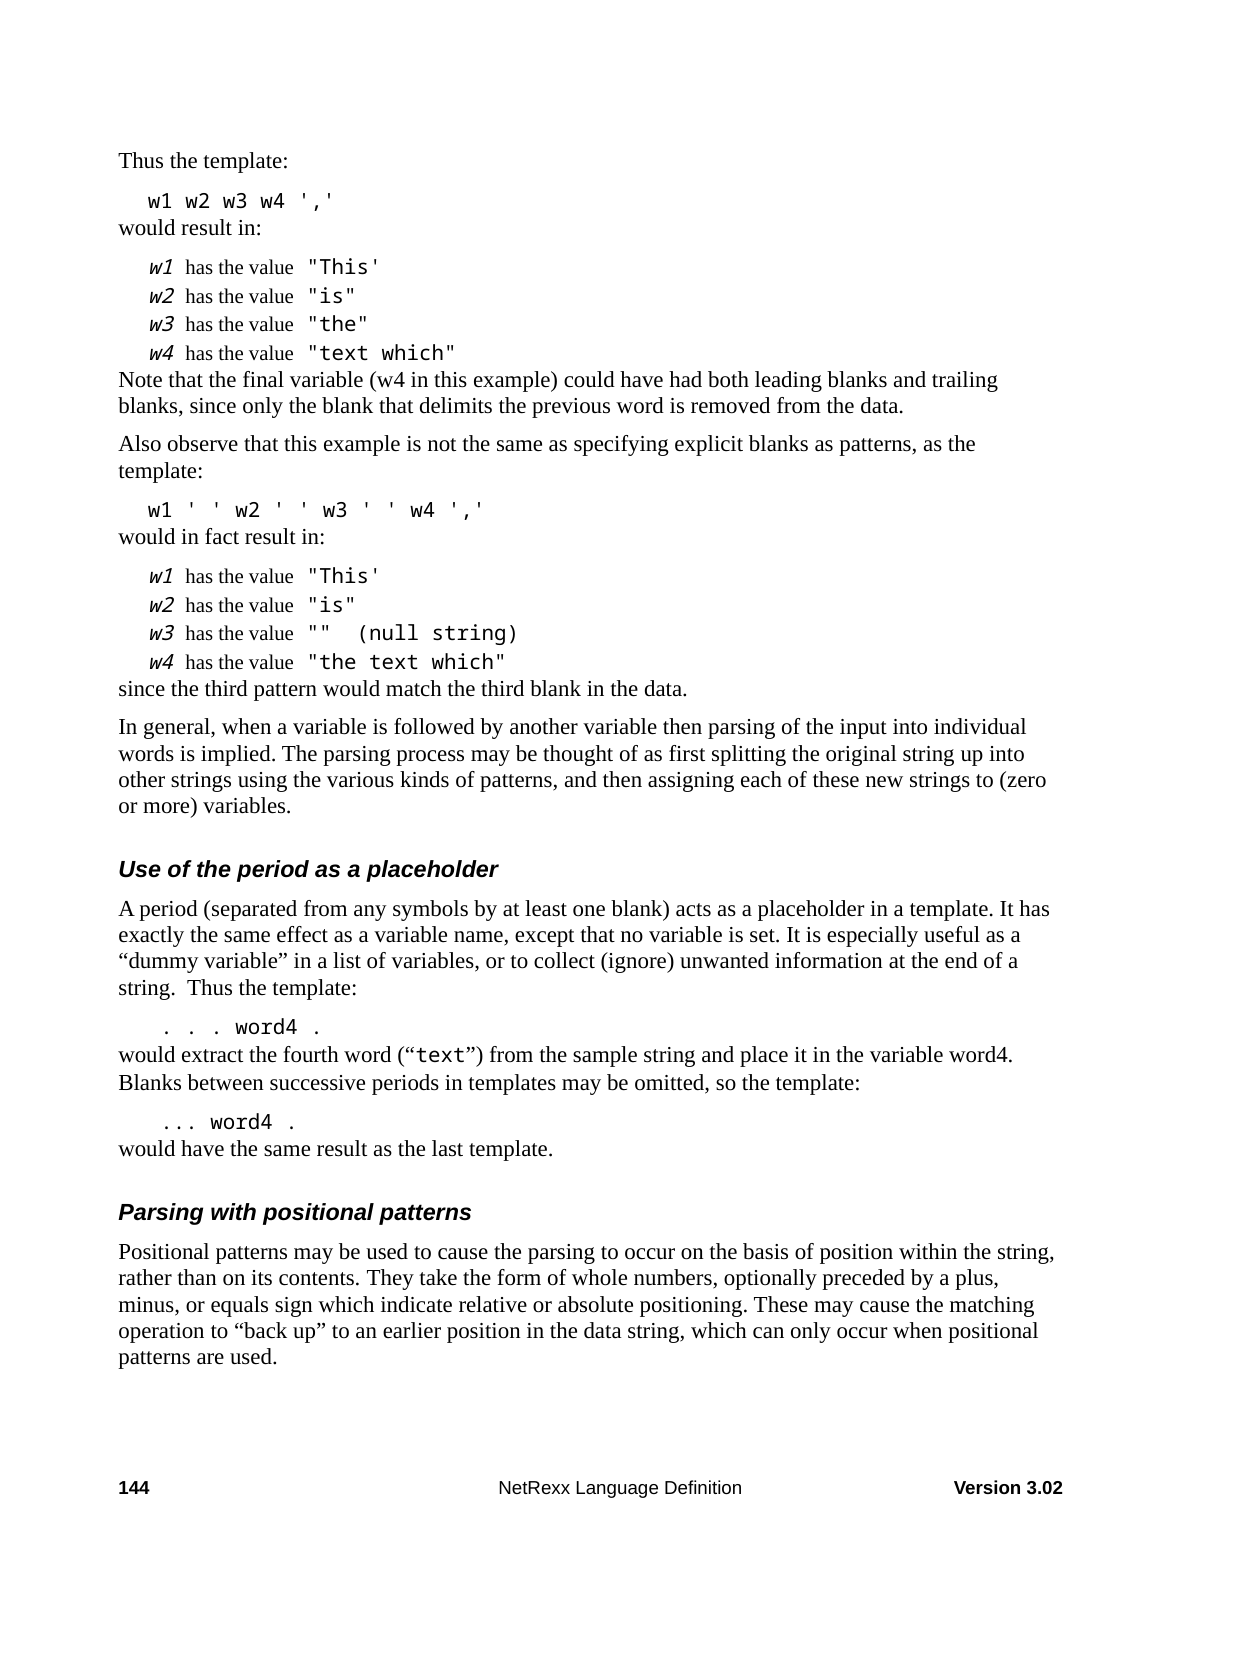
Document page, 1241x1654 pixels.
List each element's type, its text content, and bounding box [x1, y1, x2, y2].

text ... word4 . [148, 1107, 1063, 1136]
text w1 has the value "This' w2 has the value "is" w3 has the value "the" w4 has the value "text which" [148, 252, 1063, 366]
subtitle Parsing with positional patterns [118, 1199, 1063, 1225]
text Also observe that this example is not the same as specifying explicit blanks as patterns, as the template: [118, 431, 1063, 483]
subtitle Use of the period as a placeholder [118, 856, 1063, 882]
text would extract the fourth word (“text”) from the sample string and place it in the variable word4. Blanks between successive periods in templates may be omitted, so the template: [118, 1041, 1063, 1095]
text would have the same result as the last template. [118, 1136, 1063, 1162]
text . . . word4 . [148, 1012, 1063, 1041]
text would result in: [118, 214, 1063, 241]
text w1 has the value "This' w2 has the value "is" w3 has the value "" (null string) w4 has the value "the text which" [148, 562, 1063, 675]
text A period (separated from any symbols by at least one blank) acts as a placeholder in a template. It has exactly the same effect as a variable name, except that no variable is set. It is especially useful as a “dummy variable” in a list of variables, or to collect (ignore) unwanted information at the end of a string. Thus the template: [118, 895, 1063, 1000]
text Positional patterns may be used to cause the parsing to occur on the basis of position within the string, rather than on its contents. They take the form of whole numbers, optionally preceded by a plus, minus, or equals sign which indicate relative or absolute positioning. These may cause the matching operation to “back up” to an earlier position in the data string, which can only occur when positional patterns are used. [118, 1238, 1063, 1370]
text In general, when a variable is followed by another variable then parsing of the input into individual words is implied. The parsing process may be thought of as first splitting the original string up into other strings using the various kinds of patterns, and then assigning each of these new strings to (zero or more) variables. [118, 713, 1063, 819]
text Note that the final variable (w4 in this example) could have had both leading blanks and trailing blanks, since only the blank that delimits the previous word is removed from the data. [118, 366, 1063, 419]
text w1 ' ' w2 ' ' w3 ' ' w4 ',' [148, 495, 1063, 523]
text since the third pattern would match the third blank in the data. [118, 675, 1063, 702]
text would in fact result in: [118, 523, 1063, 550]
text w1 w2 w3 w4 ',' [148, 186, 1063, 214]
text Thus the template: [118, 148, 1063, 174]
